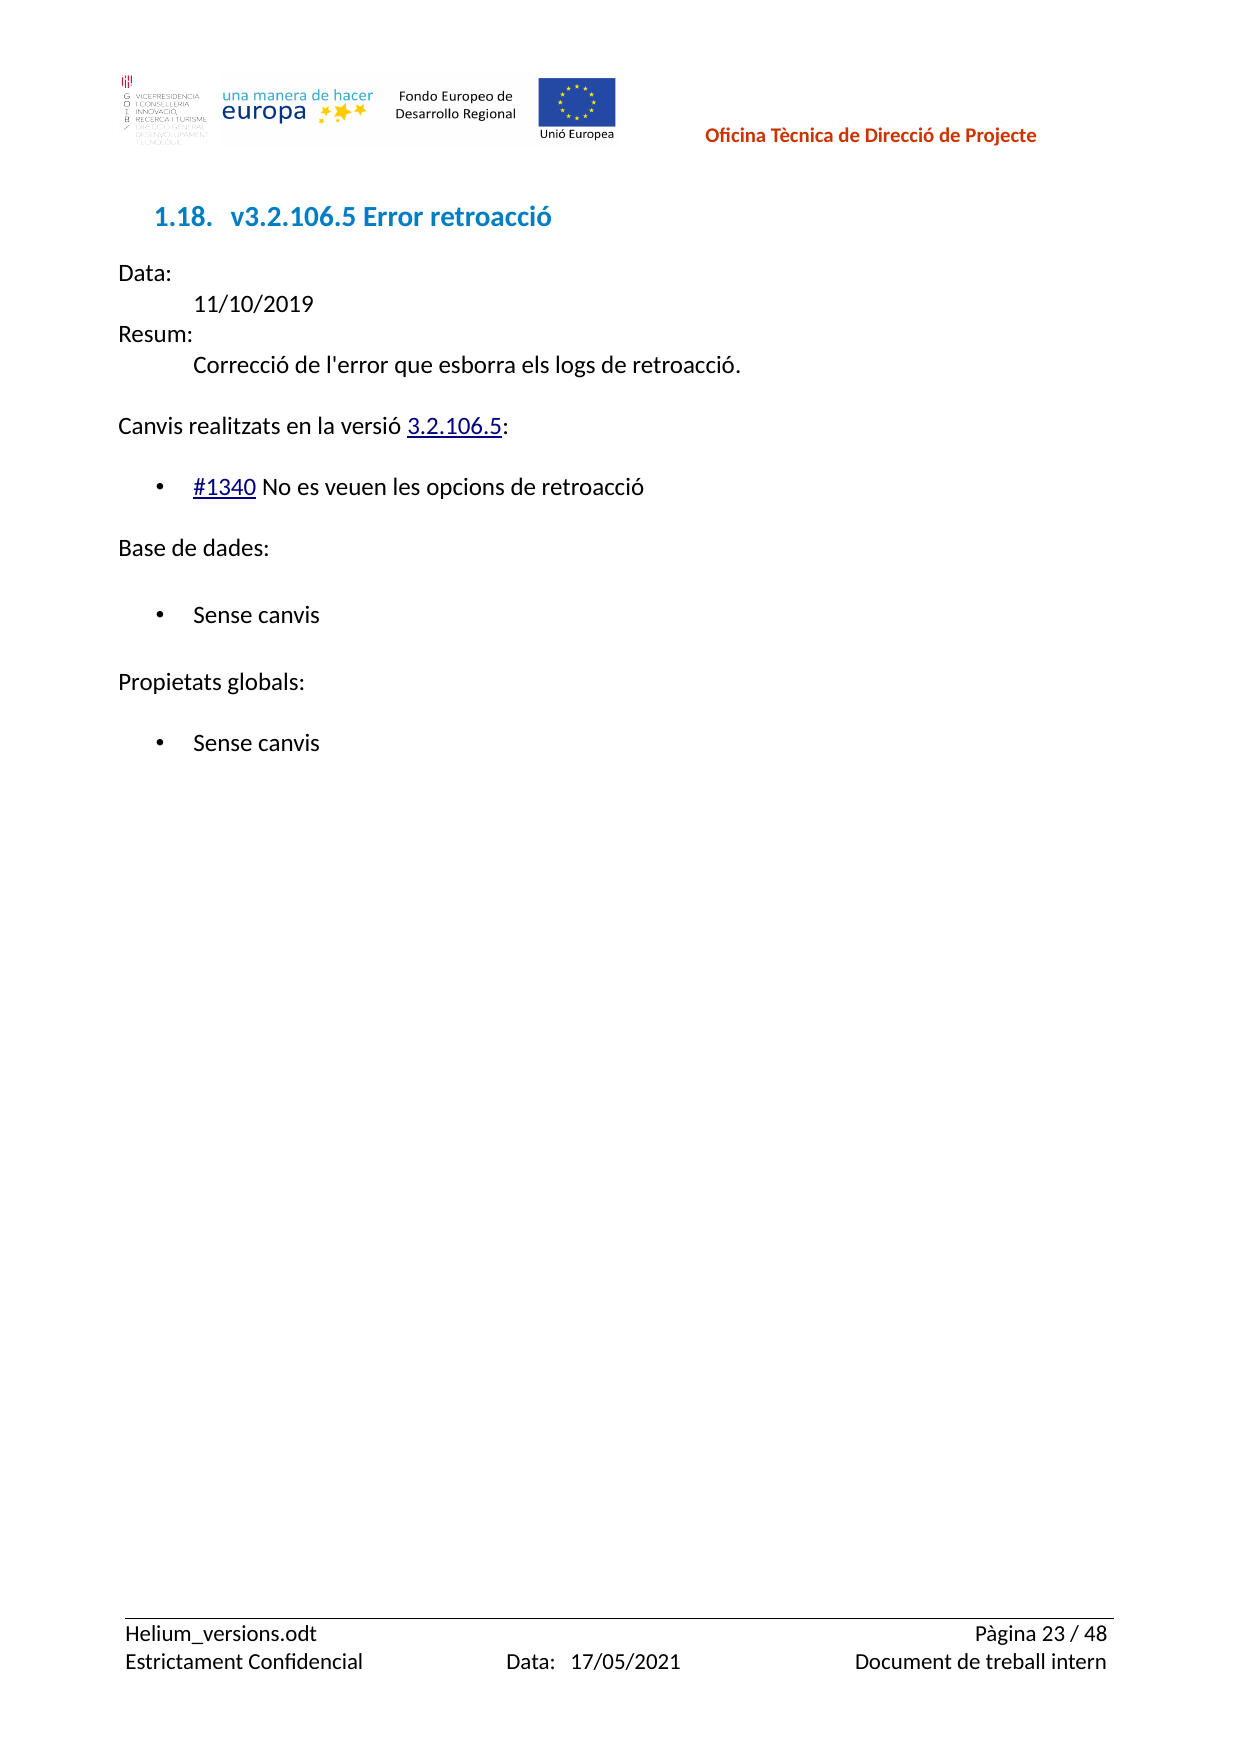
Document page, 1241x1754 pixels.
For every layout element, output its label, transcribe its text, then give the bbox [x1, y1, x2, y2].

subtitle v3.2.106.5 Error retroacció [153, 198, 1122, 234]
text Resum: [118, 319, 1122, 349]
list Sense canvis [156, 599, 1122, 630]
text Propietats globals: [118, 666, 1122, 697]
text 11/10/2019 [118, 288, 1122, 319]
text Data: [118, 258, 1122, 288]
text Base de dades: [118, 532, 1122, 563]
text Canvis realitzats en la versió 3.2.106.5: [118, 410, 1122, 441]
picture [219, 73, 621, 147]
text Correcció de l'error que esborra els logs de retroacció. [118, 349, 1122, 380]
list Sense canvis [156, 727, 1122, 758]
list #1340 No es veuen les opcions de retroacció [156, 471, 1122, 502]
picture [118, 73, 213, 147]
